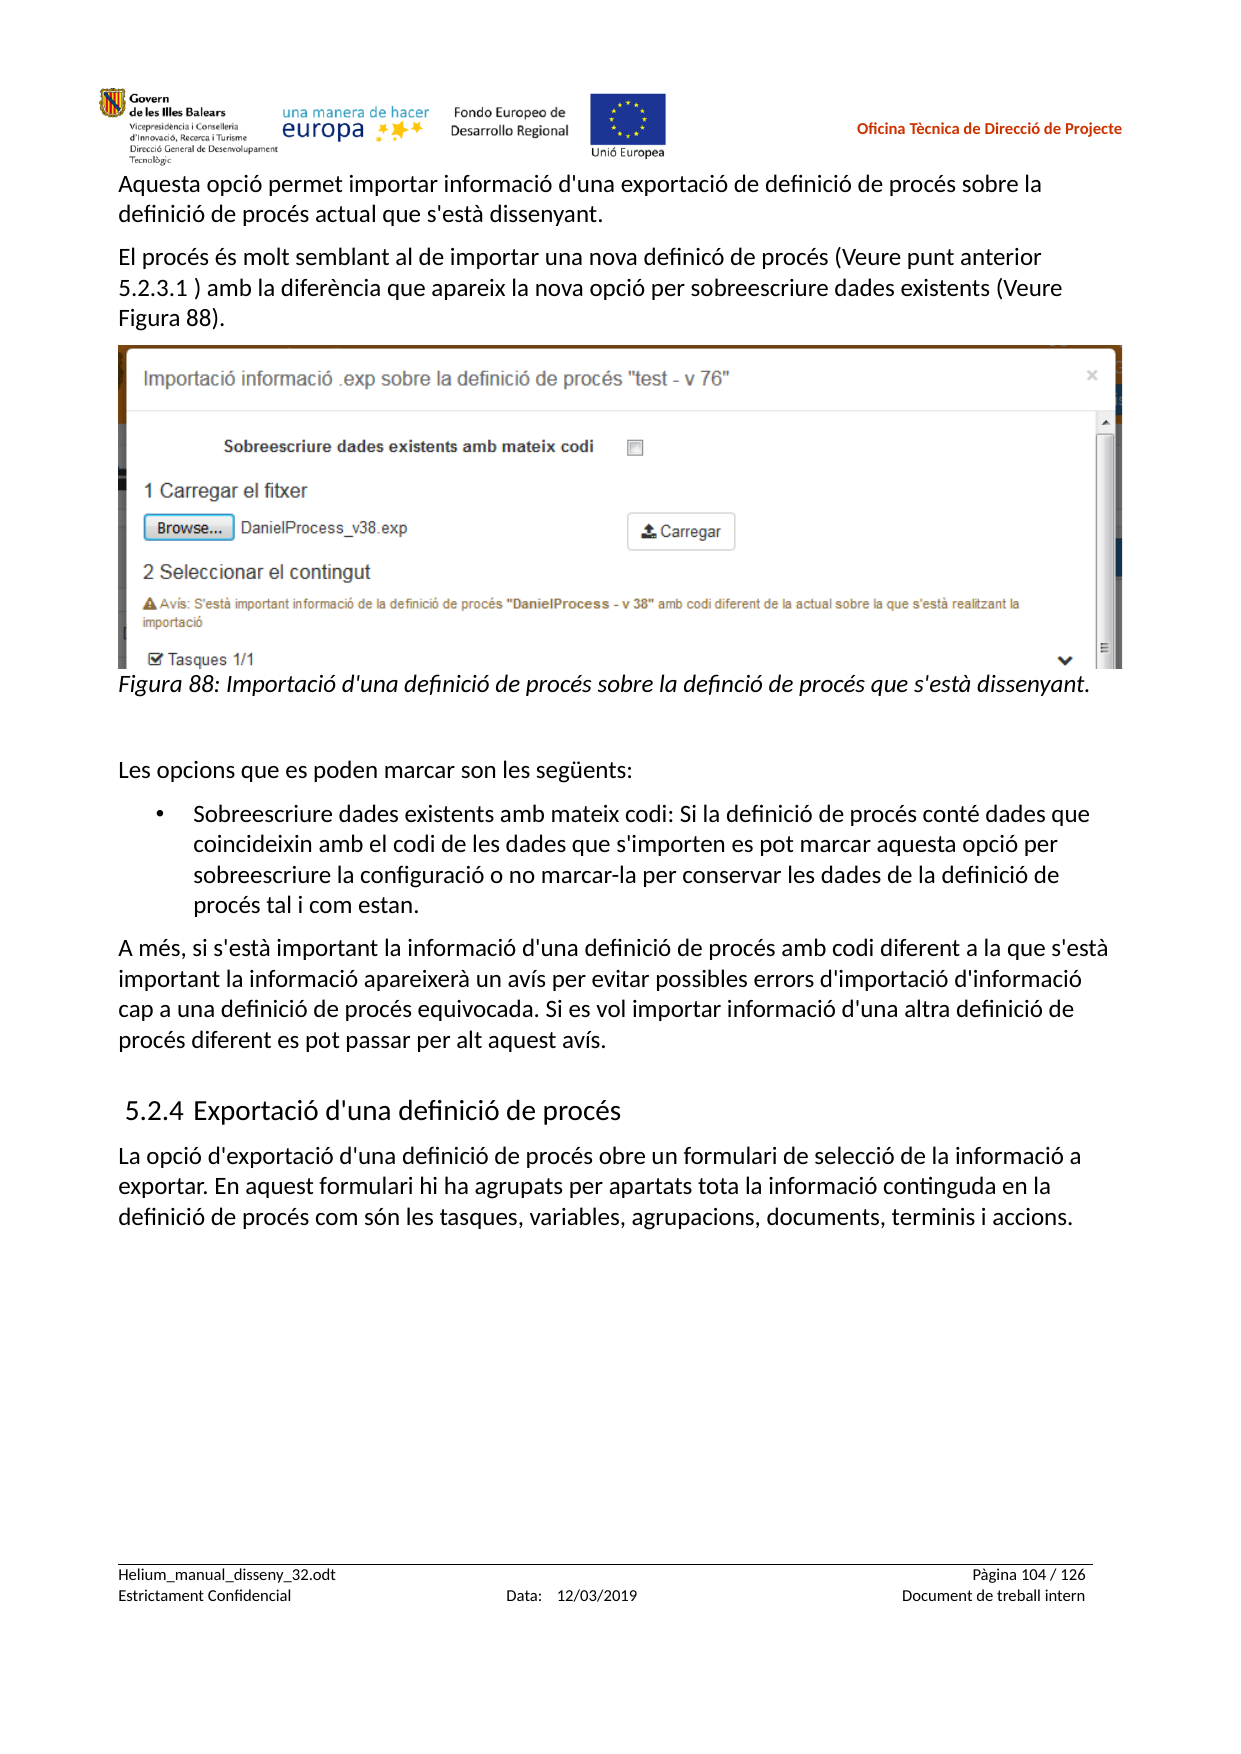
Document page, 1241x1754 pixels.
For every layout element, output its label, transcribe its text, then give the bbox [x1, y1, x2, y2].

list Sobreescriure dades existents amb mateix codi: Si la definició de procés conté dades que coincideixin amb el codi de les dades que s'importen es pot marcar aquesta opció per sobreescriure la configuració o no marcar-la per conservar les dades de la definició de procés tal i com estan. [156, 798, 1122, 920]
picture [99, 87, 668, 166]
text Figura 88: Importació d'una definició de procés sobre la definció de procés que s'està dissenyant. [118, 669, 1122, 699]
text La opció d'exportació d'una definició de procés obre un formulari de selecció de la informació a exportar. En aquest formulari hi ha agrupats per apartats tota la informació continguda en la definició de procés com són les tasques, variables, agrupacions, documents, terminis i accions. [118, 1140, 1122, 1232]
text El procés és molt semblant al de importar una nova definicó de procés (Veure punt anterior 5.2.3.1) amb la diferència que apareix la nova opció per sobreescriure dades existents (Veure Figura 88). [118, 241, 1122, 333]
text Les opcions que es poden marcar son les següents: [118, 755, 1122, 785]
text Aquesta opció permet importar informació d'una exportació de definició de procés sobre la definició de procés actual que s'està dissenyant. [118, 168, 1122, 229]
picture [118, 345, 1123, 669]
subtitle Exportació d'una definició de procés [118, 1092, 1122, 1127]
text A més, si s'està important la informació d'una definició de procés amb codi diferent a la que s'està important la informació apareixerà un avís per evitar possibles errors d'importació d'informació cap a una definició de procés equivocada. Si es vol importar informació d'una altra definició de procés diferent es pot passar per alt aquest avís. [118, 932, 1122, 1054]
